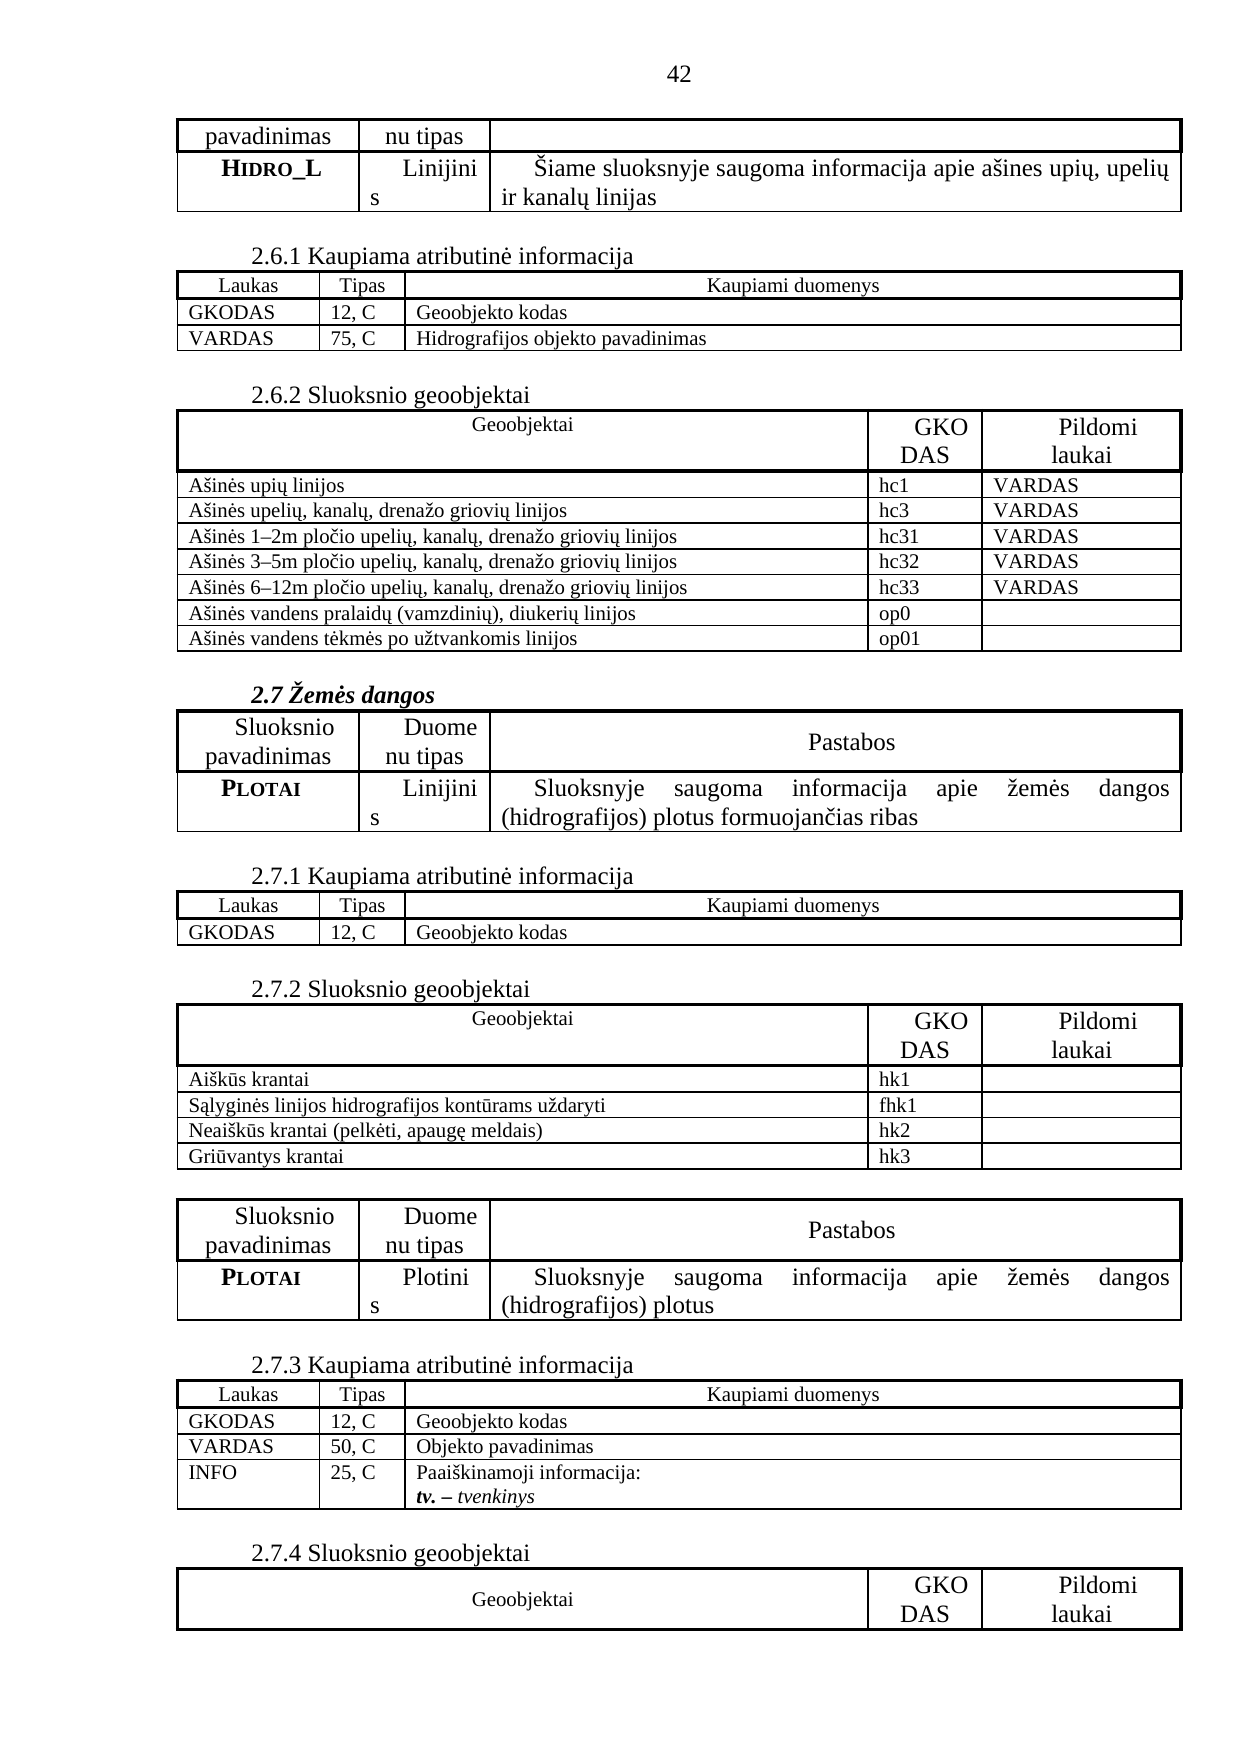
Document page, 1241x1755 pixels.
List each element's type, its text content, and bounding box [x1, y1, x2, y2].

table_header Tipas [320, 893, 404, 917]
table_cell hc3 [869, 498, 981, 522]
table_cell INFO [178, 1460, 319, 1508]
table_header Pildomi laukai [983, 1006, 1179, 1064]
table_header Geoobjektai [179, 412, 867, 469]
table_header Laukas [179, 273, 319, 297]
table_cell VARDAS [983, 575, 1180, 599]
table_cell op01 [869, 626, 981, 650]
table_cell Sąlyginės linijos hidrografijos kontūrams uždaryti [178, 1093, 867, 1117]
subtitle 2.6.1 Kaupiama atributinė informacija [177, 241, 1181, 270]
table_cell Ašinės upių linijos [178, 473, 867, 497]
table_cell VARDAS [983, 473, 1180, 497]
table_header Tipas [320, 273, 404, 297]
table_cell Ašinės 1–2m pločio upelių, kanalų, drenažo griovių linijos [178, 524, 867, 548]
table_cell Sluoksnyje saugoma informacija apie žemės dangos (hidrografijos) plotus [491, 1262, 1180, 1319]
table_cell Geoobjekto kodas [406, 300, 1180, 324]
table_cell hk2 [869, 1118, 981, 1142]
table_header nu tipas [360, 121, 489, 150]
table_cell GKODAS [178, 1409, 319, 1433]
table_cell Griūvantys krantai [178, 1144, 867, 1168]
table_cell hc33 [869, 575, 981, 599]
table_cell [983, 1093, 1180, 1117]
table_cell hk3 [869, 1144, 981, 1168]
table_header Laukas [179, 1382, 319, 1406]
table_cell Plotinis [360, 1262, 489, 1319]
subtitle 2.7 Žemės dangos [177, 681, 1181, 709]
table_cell hc31 [869, 524, 981, 548]
table_cell [983, 1144, 1180, 1168]
table_cell Ašinės 6–12m pločio upelių, kanalų, drenažo griovių linijos [178, 575, 867, 599]
table_cell hc32 [869, 550, 981, 573]
table_cell Sluoksnyje saugoma informacija apie žemės dangos (hidrografijos) plotus formuojančias ribas [491, 773, 1180, 831]
table_cell Geoobjekto kodas [406, 1409, 1180, 1433]
table_cell Ašinės vandens pralaidų (vamzdinių), diukerių linijos [178, 601, 867, 625]
table_header Tipas [320, 1382, 404, 1406]
table_header Sluoksnio pavadinimas [179, 713, 358, 770]
table_header Duomenu tipas [360, 1201, 489, 1259]
subtitle 2.6.2 Sluoksnio geoobjektai [177, 380, 1181, 409]
table_cell Objekto pavadinimas [406, 1435, 1180, 1458]
table_header GKODAS [869, 1006, 981, 1064]
subtitle 2.7.1 Kaupiama atributinė informacija [177, 861, 1181, 890]
table_header Pildomi laukai [983, 1570, 1179, 1628]
table_cell 75, C [320, 326, 404, 350]
table_header Kaupiami duomenys [406, 273, 1179, 297]
table_cell 50, C [320, 1435, 404, 1458]
table_cell [983, 601, 1180, 625]
table_cell hc1 [869, 473, 981, 497]
subtitle 2.7.3 Kaupiama atributinė informacija [177, 1350, 1181, 1378]
table_cell GKODAS [178, 300, 319, 324]
table_header Pastabos [491, 713, 1179, 770]
table_cell Hidro_L [178, 153, 358, 211]
table_cell Hidrografijos objekto pavadinimas [406, 326, 1180, 350]
table_cell Ašinės vandens tėkmės po užtvankomis linijos [178, 626, 867, 650]
table_cell Aiškūs krantai [178, 1067, 867, 1091]
table_cell hk1 [869, 1067, 981, 1091]
subtitle 2.7.4 Sluoksnio geoobjektai [177, 1538, 1181, 1567]
table_cell Ašinės upelių, kanalų, drenažo griovių linijos [178, 498, 867, 522]
table_header Duomenu tipas [360, 713, 489, 770]
table_header Pastabos [491, 1201, 1179, 1259]
table_cell VARDAS [983, 524, 1180, 548]
table_cell 12, C [320, 300, 404, 324]
table_cell VARDAS [178, 326, 319, 350]
table_cell fhk1 [869, 1093, 981, 1117]
table_header Geoobjektai [179, 1570, 867, 1628]
table_cell Geoobjekto kodas [406, 920, 1180, 944]
subtitle 2.7.2 Sluoksnio geoobjektai [177, 974, 1181, 1003]
table_cell Paaiškinamoji informacija: tv. – tvenkinys [406, 1460, 1180, 1508]
table_header Kaupiami duomenys [406, 1382, 1179, 1406]
table_cell Linijinis [360, 773, 489, 831]
table_header Laukas [179, 893, 319, 917]
table_header Sluoksnio pavadinimas [179, 1201, 358, 1259]
table_header pavadinimas [179, 121, 358, 150]
table_cell 12, C [320, 920, 404, 944]
table_header GKODAS [869, 1570, 981, 1628]
table_header [491, 121, 1179, 150]
table_cell [983, 1118, 1180, 1142]
table_cell 12, C [320, 1409, 404, 1433]
table_cell Plotai [178, 773, 358, 831]
table_cell Linijinis [360, 153, 489, 211]
table_cell VARDAS [983, 550, 1180, 573]
table_header Kaupiami duomenys [406, 893, 1179, 917]
table_cell GKODAS [178, 920, 319, 944]
table_cell [983, 1067, 1180, 1091]
table_cell Šiame sluoksnyje saugoma informacija apie ašines upių, upelių ir kanalų linijas [491, 153, 1180, 211]
table_cell VARDAS [983, 498, 1180, 522]
table_cell VARDAS [178, 1435, 319, 1458]
table_cell op0 [869, 601, 981, 625]
table_cell Plotai [178, 1262, 358, 1319]
table_header GKODAS [869, 412, 981, 469]
table_cell Neaiškūs krantai (pelkėti, apaugę meldais) [178, 1118, 867, 1142]
table_header Geoobjektai [179, 1006, 867, 1064]
table_cell [983, 626, 1180, 650]
table_header Pildomi laukai [983, 412, 1179, 469]
table_cell Ašinės 3–5m pločio upelių, kanalų, drenažo griovių linijos [178, 550, 867, 573]
table_cell 25, C [320, 1460, 404, 1508]
